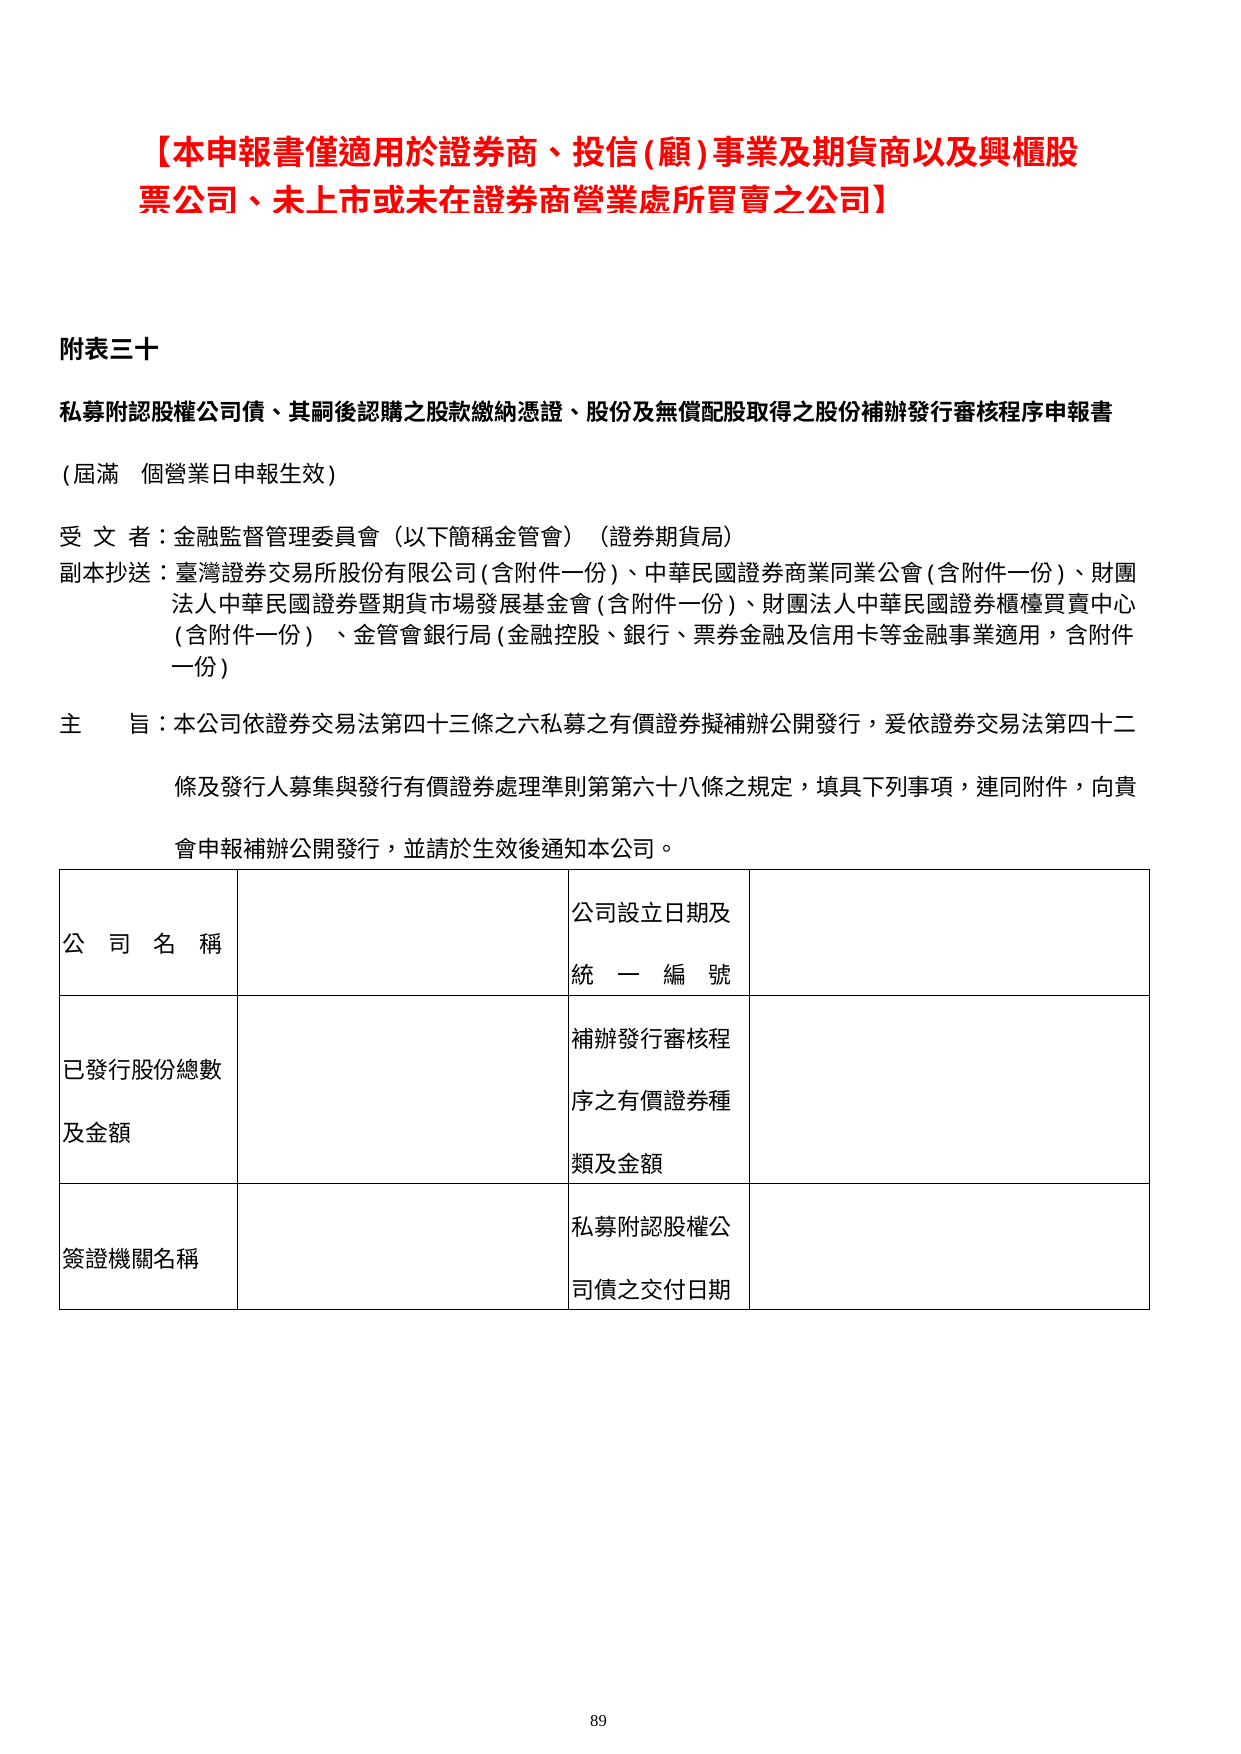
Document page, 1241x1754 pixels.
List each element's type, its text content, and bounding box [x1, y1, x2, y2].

table_header [750, 870, 1149, 995]
table_cell 簽證機關名稱 [60, 1184, 237, 1309]
table_cell 已發行股份總數及金額 [60, 996, 237, 1183]
table_cell 私募附認股權公司債之交付日期 [569, 1184, 749, 1309]
table_cell [238, 996, 568, 1183]
text 副本抄送：臺灣證券交易所股份有限公司(含附件一份)、中華民國證券商業同業公會(含附件一份)、財團法人中華民國證券暨期貨市場發展基金會(含附件一份)、財團法人中華民國證券櫃檯買賣中心(含附件一份) 、金管會銀行局(金融控股、銀行、票券金融及信用卡等金融事業適用，含附件一份) [59, 556, 1137, 681]
table_cell 補辦發行審核程序之有價證券種類及金額 [569, 996, 749, 1183]
text 附表三十 [59, 306, 1137, 369]
table_header 公司設立日期及 統 一 編 號 [569, 870, 749, 995]
table_header 公 司 名 稱 [60, 870, 237, 995]
table_cell [238, 1184, 568, 1309]
text 【本申報書僅適用於證券商、投信(顧)事業及期貨商以及興櫃股票公司、未上市或未在證券商營業處所買賣之公司】 [139, 126, 1100, 213]
text 私募附認股權公司債、其嗣後認購之股款繳納憑證、股份及無償配股取得之股份補辦發行審核程序申報書 [59, 369, 1137, 431]
text 受 文 者：金融監督管理委員會（以下簡稱金管會）（證券期貨局） [59, 494, 1137, 556]
table_cell [750, 1184, 1149, 1309]
table_cell [750, 996, 1149, 1183]
table_header [238, 870, 568, 995]
text 主 旨：本公司依證券交易法第四十三條之六私募之有價證券擬補辦公開發行，爰依證券交易法第四十二條及發行人募集與發行有價證券處理準則第第六十八條之規定，填具下列事項，連同附件，向貴會申報補辦公開發行，並請於生效後通知本公司。 [59, 681, 1137, 869]
text (屆滿 個營業日申報生效) [59, 431, 1137, 494]
